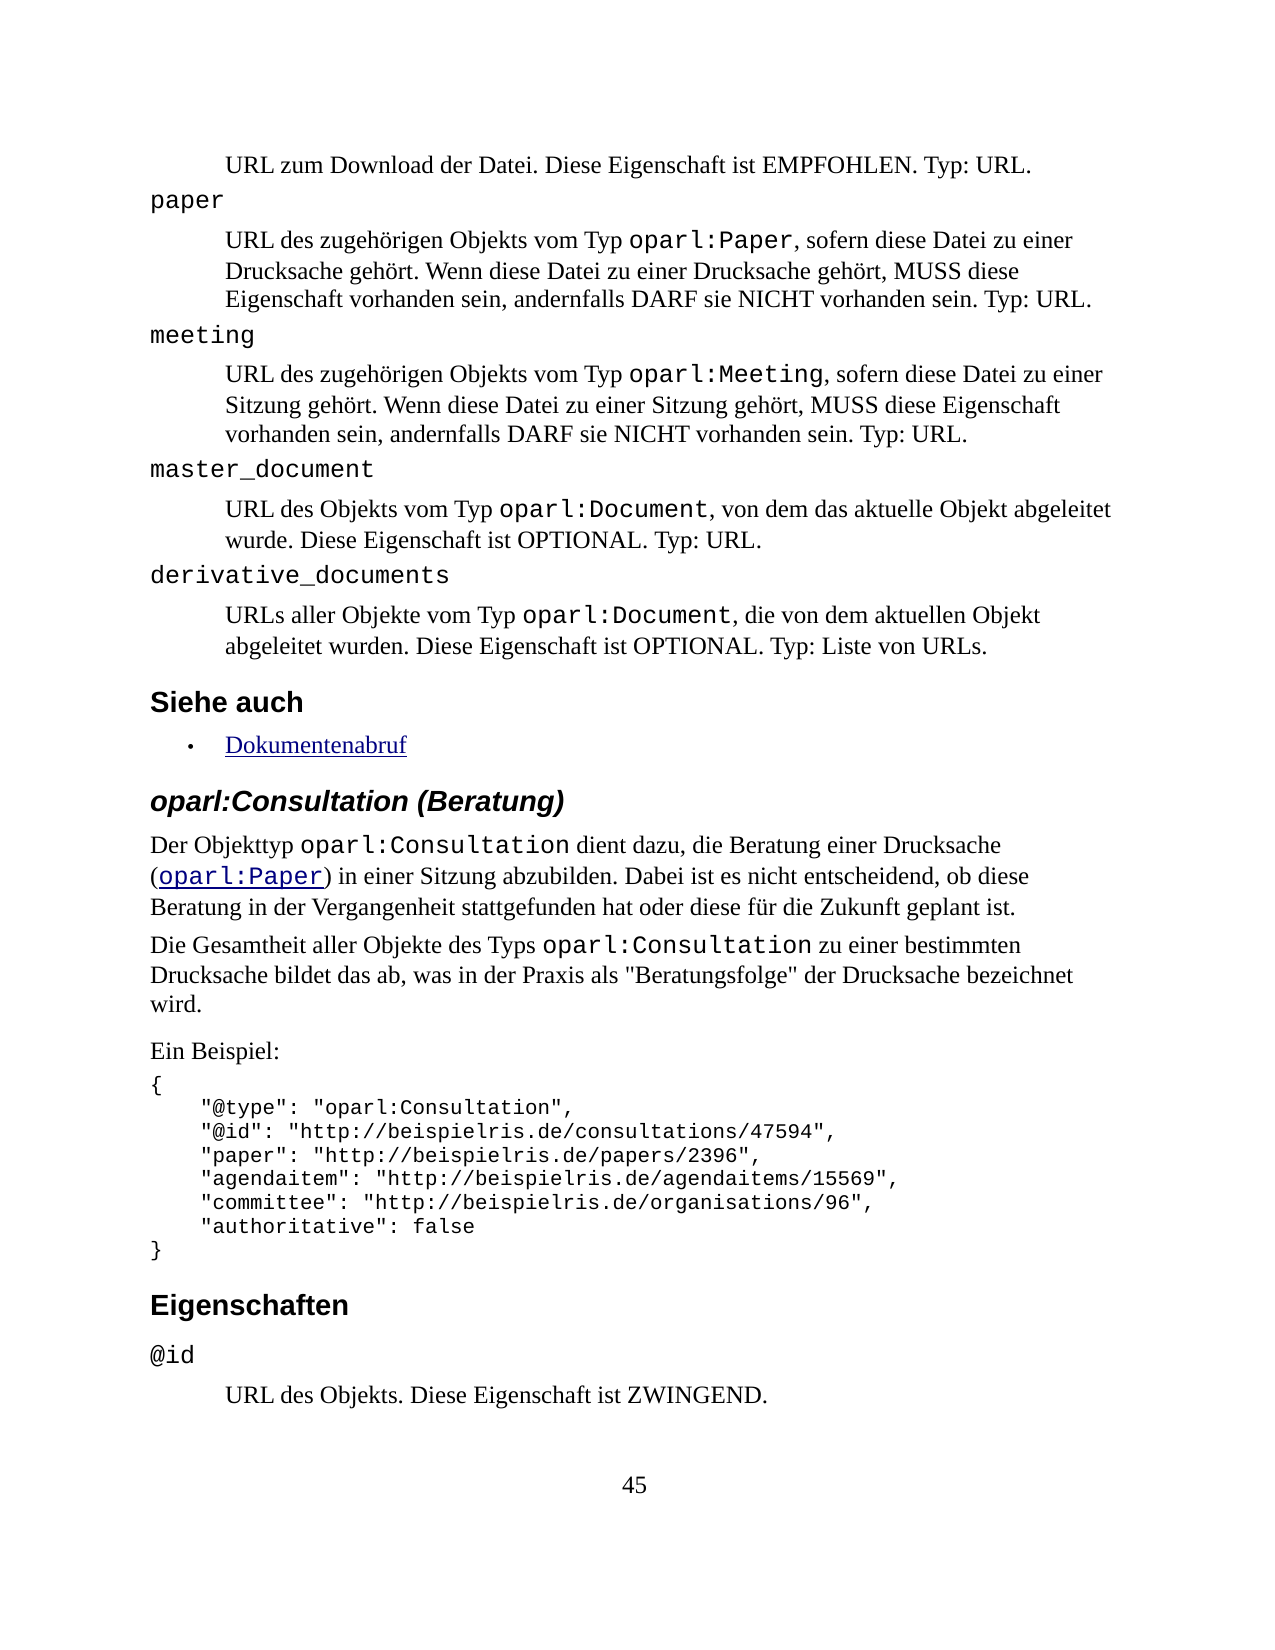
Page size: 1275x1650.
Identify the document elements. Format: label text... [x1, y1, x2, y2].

text @id [150, 1343, 1125, 1371]
text { [150, 1074, 1125, 1097]
subtitle Siehe auch [150, 684, 1125, 718]
text derivative_documents [150, 563, 1125, 591]
text Die Gesamtheit aller Objekte des Typs oparl:Consultation zu einer bestimmten Drucksache bildet das ab, was in der Praxis als "Beratungsfolge" der Drucksache bezeichnet wird. [150, 930, 1125, 1018]
list Dokumentenabruf [187, 731, 1125, 759]
text } [150, 1239, 1125, 1263]
text URL des Objekts. Diese Eigenschaft ist ZWINGEND. [225, 1380, 1125, 1409]
subtitle Eigenschaften [150, 1288, 1125, 1321]
text master_document [150, 457, 1125, 485]
text Der Objekttyp oparl:Consultation dient dazu, die Beratung einer Drucksache (oparl:Paper) in einer Sitzung abzubilden. Dabei ist es nicht entscheidend, ob diese Beratung in der Vergangenheit stattgefunden hat oder diese für die Zukunft geplant ist. [150, 830, 1125, 921]
text "authoritative": false [150, 1216, 1125, 1239]
text "agendaitem": "http://beispielris.de/agendaitems/15569", [150, 1168, 1125, 1192]
text "committee": "http://beispielris.de/organisations/96", [150, 1192, 1125, 1216]
text "@type": "oparl:Consultation", [150, 1097, 1125, 1121]
text "@id": "http://beispielris.de/consultations/47594", [150, 1121, 1125, 1145]
text meeting [150, 322, 1125, 351]
text URL zum Download der Datei. Diese Eigenschaft ist EMPFOHLEN. Typ: URL. [225, 150, 1125, 179]
subtitle oparl:Consultation (Beratung) [150, 784, 1125, 818]
text paper [150, 188, 1125, 216]
text "paper": "http://beispielris.de/papers/2396", [150, 1145, 1125, 1168]
text URL des Objekts vom Typ oparl:Document, von dem das aktuelle Objekt abgeleitet wurde. Diese Eigenschaft ist OPTIONAL. Typ: URL. [225, 494, 1125, 554]
text URLs aller Objekte vom Typ oparl:Document, die von dem aktuellen Objekt abgeleitet wurden. Diese Eigenschaft ist OPTIONAL. Typ: Liste von URLs. [225, 600, 1125, 659]
text URL des zugehörigen Objekts vom Typ oparl:Paper, sofern diese Datei zu einer Drucksache gehört. Wenn diese Datei zu einer Drucksache gehört, MUSS diese Eigenschaft vorhanden sein, andernfalls DARF sie NICHT vorhanden sein. Typ: URL. [225, 225, 1125, 313]
text URL des zugehörigen Objekts vom Typ oparl:Meeting, sofern diese Datei zu einer Sitzung gehört. Wenn diese Datei zu einer Sitzung gehört, MUSS diese Eigenschaft vorhanden sein, andernfalls DARF sie NICHT vorhanden sein. Typ: URL. [225, 359, 1125, 448]
text Ein Beispiel: [150, 1036, 1125, 1065]
